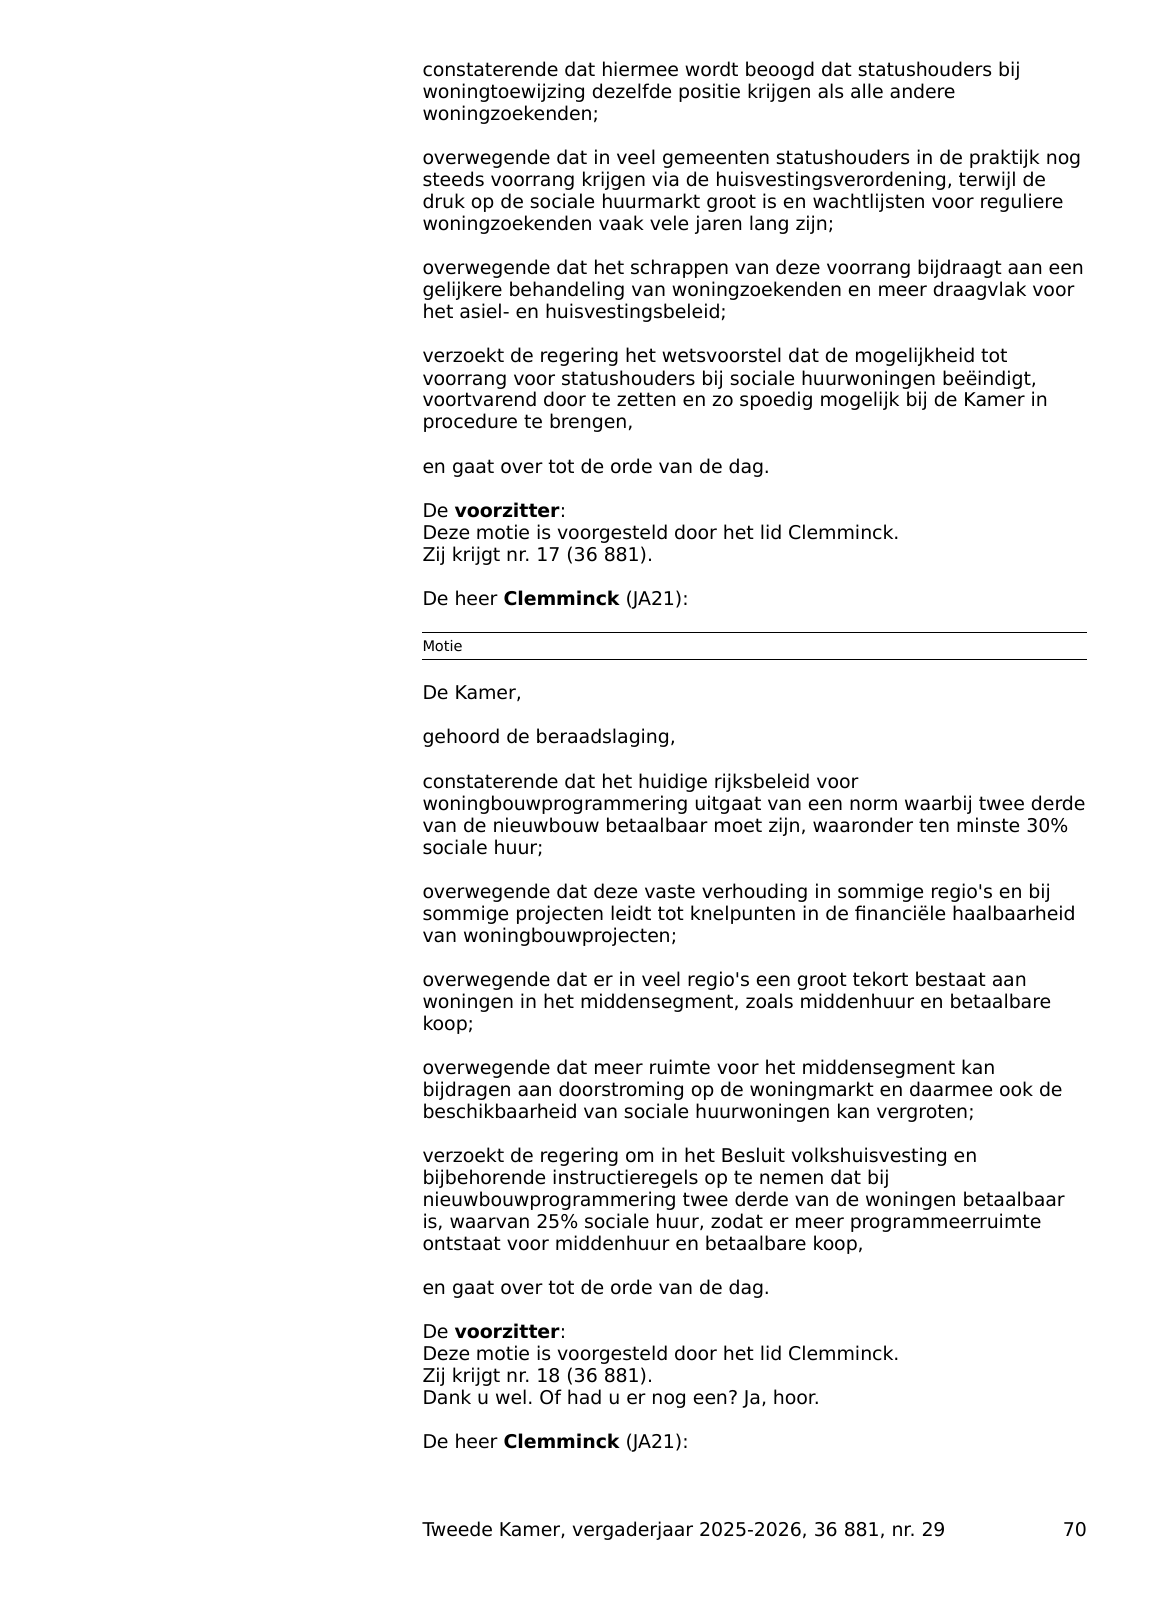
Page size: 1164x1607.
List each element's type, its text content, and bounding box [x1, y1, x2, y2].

text en gaat over tot de orde van de dag. [422, 456, 1087, 477]
text De voorzitter: [422, 500, 1087, 522]
text De Kamer, [422, 682, 1087, 704]
text en gaat over tot de orde van de dag. [422, 1277, 1087, 1299]
text overwegende dat er in veel regio's een groot tekort bestaat aan woningen in het middensegment, zoals middenhuur en betaalbare koop; [422, 969, 1087, 1035]
text verzoekt de regering het wetsvoorstel dat de mogelijkheid tot voorrang voor statushouders bij sociale huurwoningen beëindigt, voortvarend door te zetten en zo spoedig mogelijk bij de Kamer in procedure te brengen, [422, 345, 1087, 433]
table_header Motie [422, 633, 1087, 659]
text De heer Clemminck (JA21): [422, 1431, 1087, 1453]
text De heer Clemminck (JA21): [422, 588, 1087, 610]
text Zij krijgt nr. 17 (36 881). [422, 544, 1087, 566]
text gehoord de beraadslaging, [422, 726, 1087, 748]
text Deze motie is voorgesteld door het lid Clemminck. [422, 1343, 1087, 1365]
text Zij krijgt nr. 18 (36 881). [422, 1365, 1087, 1387]
text Deze motie is voorgesteld door het lid Clemminck. [422, 522, 1087, 544]
text overwegende dat deze vaste verhouding in sommige regio's en bij sommige projecten leidt tot knelpunten in de financiële haalbaarheid van woningbouwprojecten; [422, 881, 1087, 947]
text constaterende dat hiermee wordt beoogd dat statushouders bij woningtoewijzing dezelfde positie krijgen als alle andere woningzoekenden; [422, 59, 1087, 125]
text constaterende dat het huidige rijksbeleid voor woningbouwprogrammering uitgaat van een norm waarbij twee derde van de nieuwbouw betaalbaar moet zijn, waaronder ten minste 30% sociale huur; [422, 771, 1087, 858]
text overwegende dat het schrappen van deze voorrang bijdraagt aan een gelijkere behandeling van woningzoekenden en meer draagvlak voor het asiel- en huisvestingsbeleid; [422, 257, 1087, 323]
text overwegende dat meer ruimte voor het middensegment kan bijdragen aan doorstroming op de woningmarkt en daarmee ook de beschikbaarheid van sociale huurwoningen kan vergroten; [422, 1057, 1087, 1123]
text De voorzitter: [422, 1321, 1087, 1343]
text verzoekt de regering om in het Besluit volkshuisvesting en bijbehorende instructieregels op te nemen dat bij nieuwbouwprogrammering twee derde van de woningen betaalbaar is, waarvan 25% sociale huur, zodat er meer programmeerruimte ontstaat voor middenhuur en betaalbare koop, [422, 1145, 1087, 1255]
text Dank u wel. Of had u er nog een? Ja, hoor. [422, 1387, 1087, 1409]
text overwegende dat in veel gemeenten statushouders in de praktijk nog steeds voorrang krijgen via de huisvestingsverordening, terwijl de druk op de sociale huurmarkt groot is en wachtlijsten voor reguliere woningzoekenden vaak vele jaren lang zijn; [422, 147, 1087, 235]
